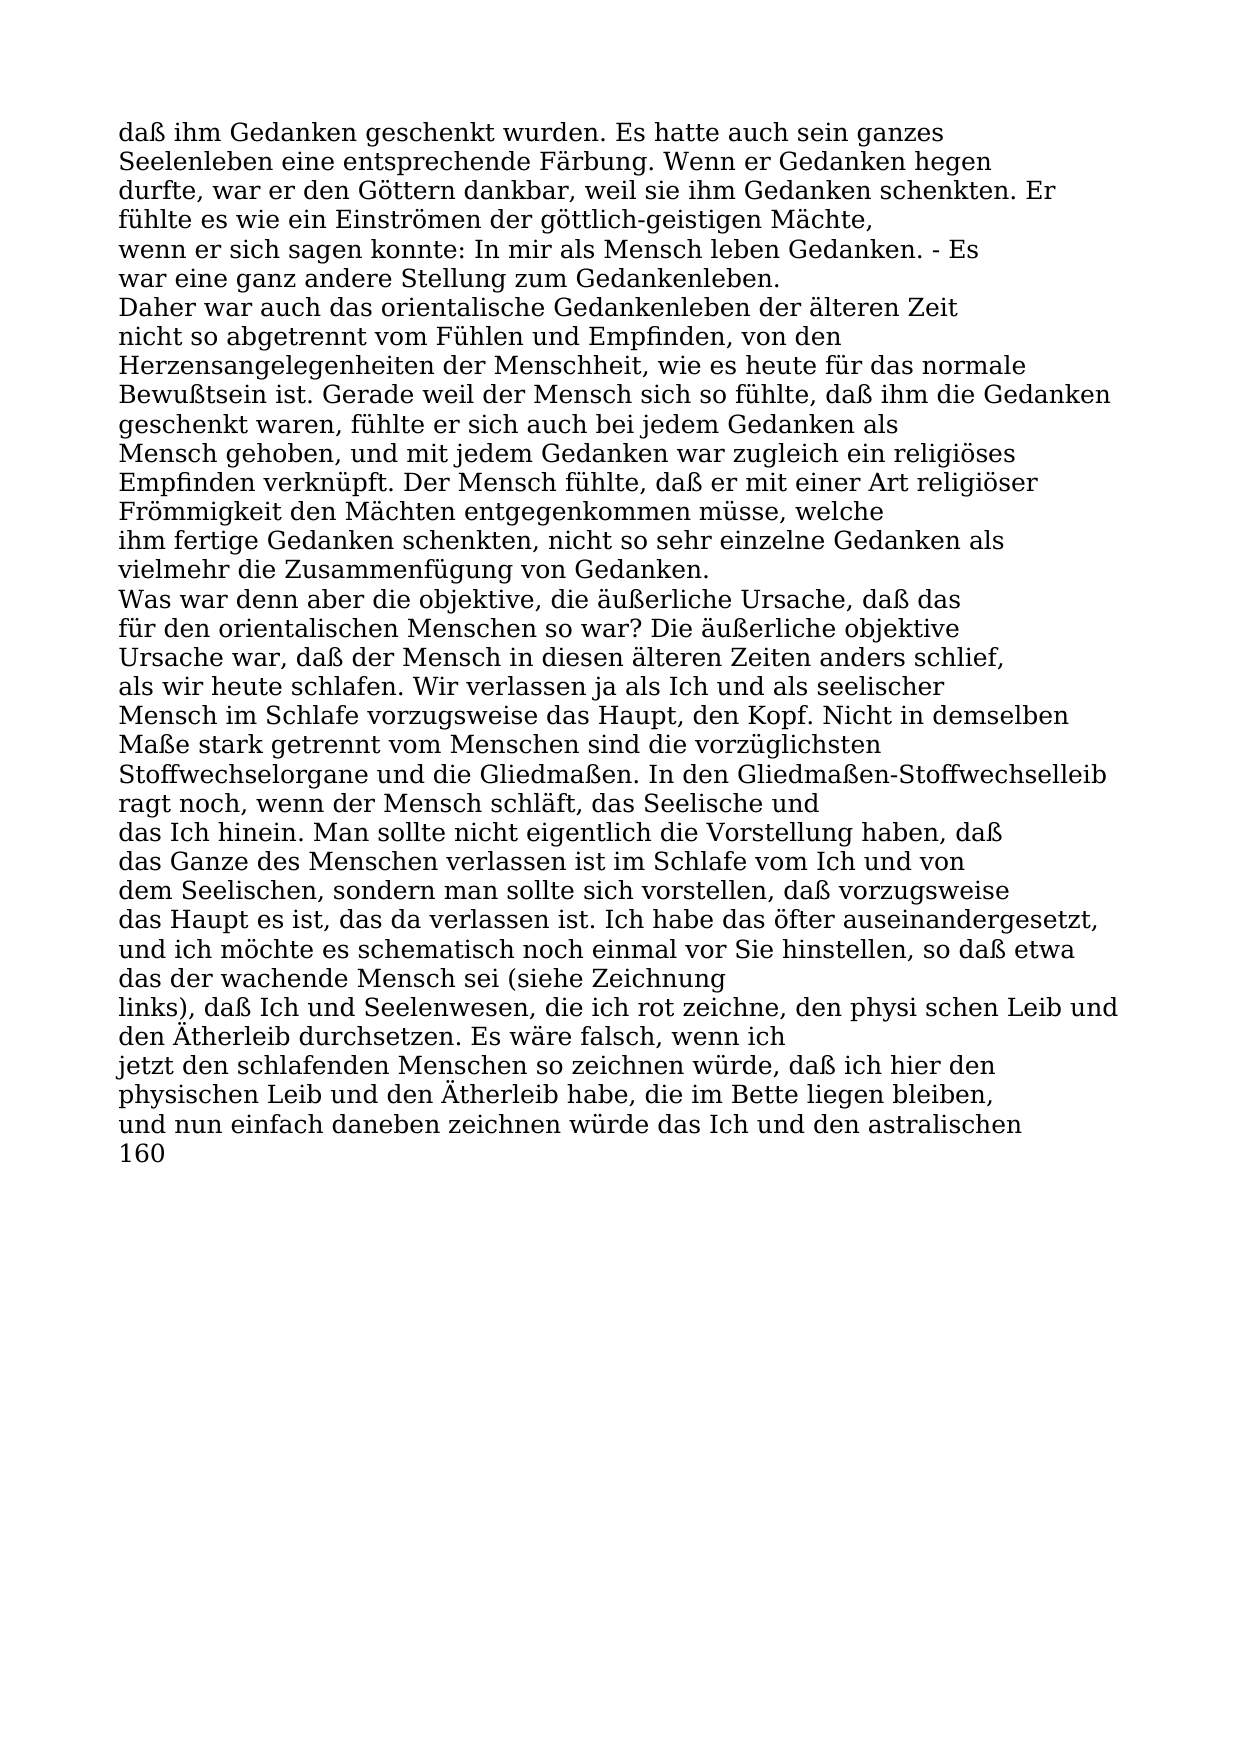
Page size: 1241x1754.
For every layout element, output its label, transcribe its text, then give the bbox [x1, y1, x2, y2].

text war eine ganz andere Stellung zum Gedankenleben. [118, 264, 1122, 293]
text das Ganze des Menschen verlassen ist im Schlafe vom Ich und von [118, 847, 1122, 876]
text Daher war auch das orientalische Gedankenleben der älteren Zeit [118, 293, 1122, 322]
text vielmehr die Zusammenfügung von Gedanken. [118, 556, 1122, 585]
text ihm fertige Gedanken schenkten, nicht so sehr einzelne Gedanken als [118, 526, 1122, 556]
text das Ich hinein. Man sollte nicht eigentlich die Vorstellung haben, daß [118, 818, 1122, 847]
text Mensch im Schlafe vorzugsweise das Haupt, den Kopf. Nicht in demselben Maße stark getrennt vom Menschen sind die vorzüglichsten [118, 701, 1122, 760]
text als wir heute schlafen. Wir verlassen ja als Ich und als seelischer [118, 672, 1122, 701]
text Was war denn aber die objektive, die äußerliche Ursache, daß das [118, 585, 1122, 614]
text Ursache war, daß der Mensch in diesen älteren Zeiten anders schlief, [118, 643, 1122, 672]
text 160 [118, 1139, 1122, 1168]
text für den orientalischen Menschen so war? Die äußerliche objektive [118, 614, 1122, 643]
text und nun einfach daneben zeichnen würde das Ich und den astralischen [118, 1110, 1122, 1139]
text dem Seelischen, sondern man sollte sich vorstellen, daß vorzugsweise [118, 876, 1122, 906]
text nicht so abgetrennt vom Fühlen und Empfinden, von den Herzensangelegenheiten der Menschheit, wie es heute für das normale Bewußtsein ist. Gerade weil der Mensch sich so fühlte, daß ihm die Gedanken geschenkt waren, fühlte er sich auch bei jedem Gedanken als [118, 322, 1122, 439]
text durfte, war er den Göttern dankbar, weil sie ihm Gedanken schenkten. Er fühlte es wie ein Einströmen der göttlich-geistigen Mächte, [118, 176, 1122, 235]
text Stoffwechselorgane und die Gliedmaßen. In den Gliedmaßen-Stoffwechselleib ragt noch, wenn der Mensch schläft, das Seelische und [118, 760, 1122, 818]
text das Haupt es ist, das da verlassen ist. Ich habe das öfter auseinandergesetzt, und ich möchte es schematisch noch einmal vor Sie hinstellen, so daß etwa das der wachende Mensch sei (siehe Zeichnung [118, 906, 1122, 993]
text jetzt den schlafenden Menschen so zeichnen würde, daß ich hier den [118, 1051, 1122, 1081]
text wenn er sich sagen konnte: In mir als Mensch leben Gedanken. - Es [118, 235, 1122, 264]
text Seelenleben eine entsprechende Färbung. Wenn er Gedanken hegen [118, 147, 1122, 176]
text daß ihm Gedanken geschenkt wurden. Es hatte auch sein ganzes [118, 118, 1122, 147]
text Mensch gehoben, und mit jedem Gedanken war zugleich ein religiöses [118, 439, 1122, 468]
text links), daß Ich und Seelenwesen, die ich rot zeichne, den physi schen Leib und den Ätherleib durchsetzen. Es wäre falsch, wenn ich [118, 993, 1122, 1051]
text physischen Leib und den Ätherleib habe, die im Bette liegen bleiben, [118, 1081, 1122, 1110]
text Empfinden verknüpft. Der Mensch fühlte, daß er mit einer Art religiöser Frömmigkeit den Mächten entgegenkommen müsse, welche [118, 468, 1122, 526]
